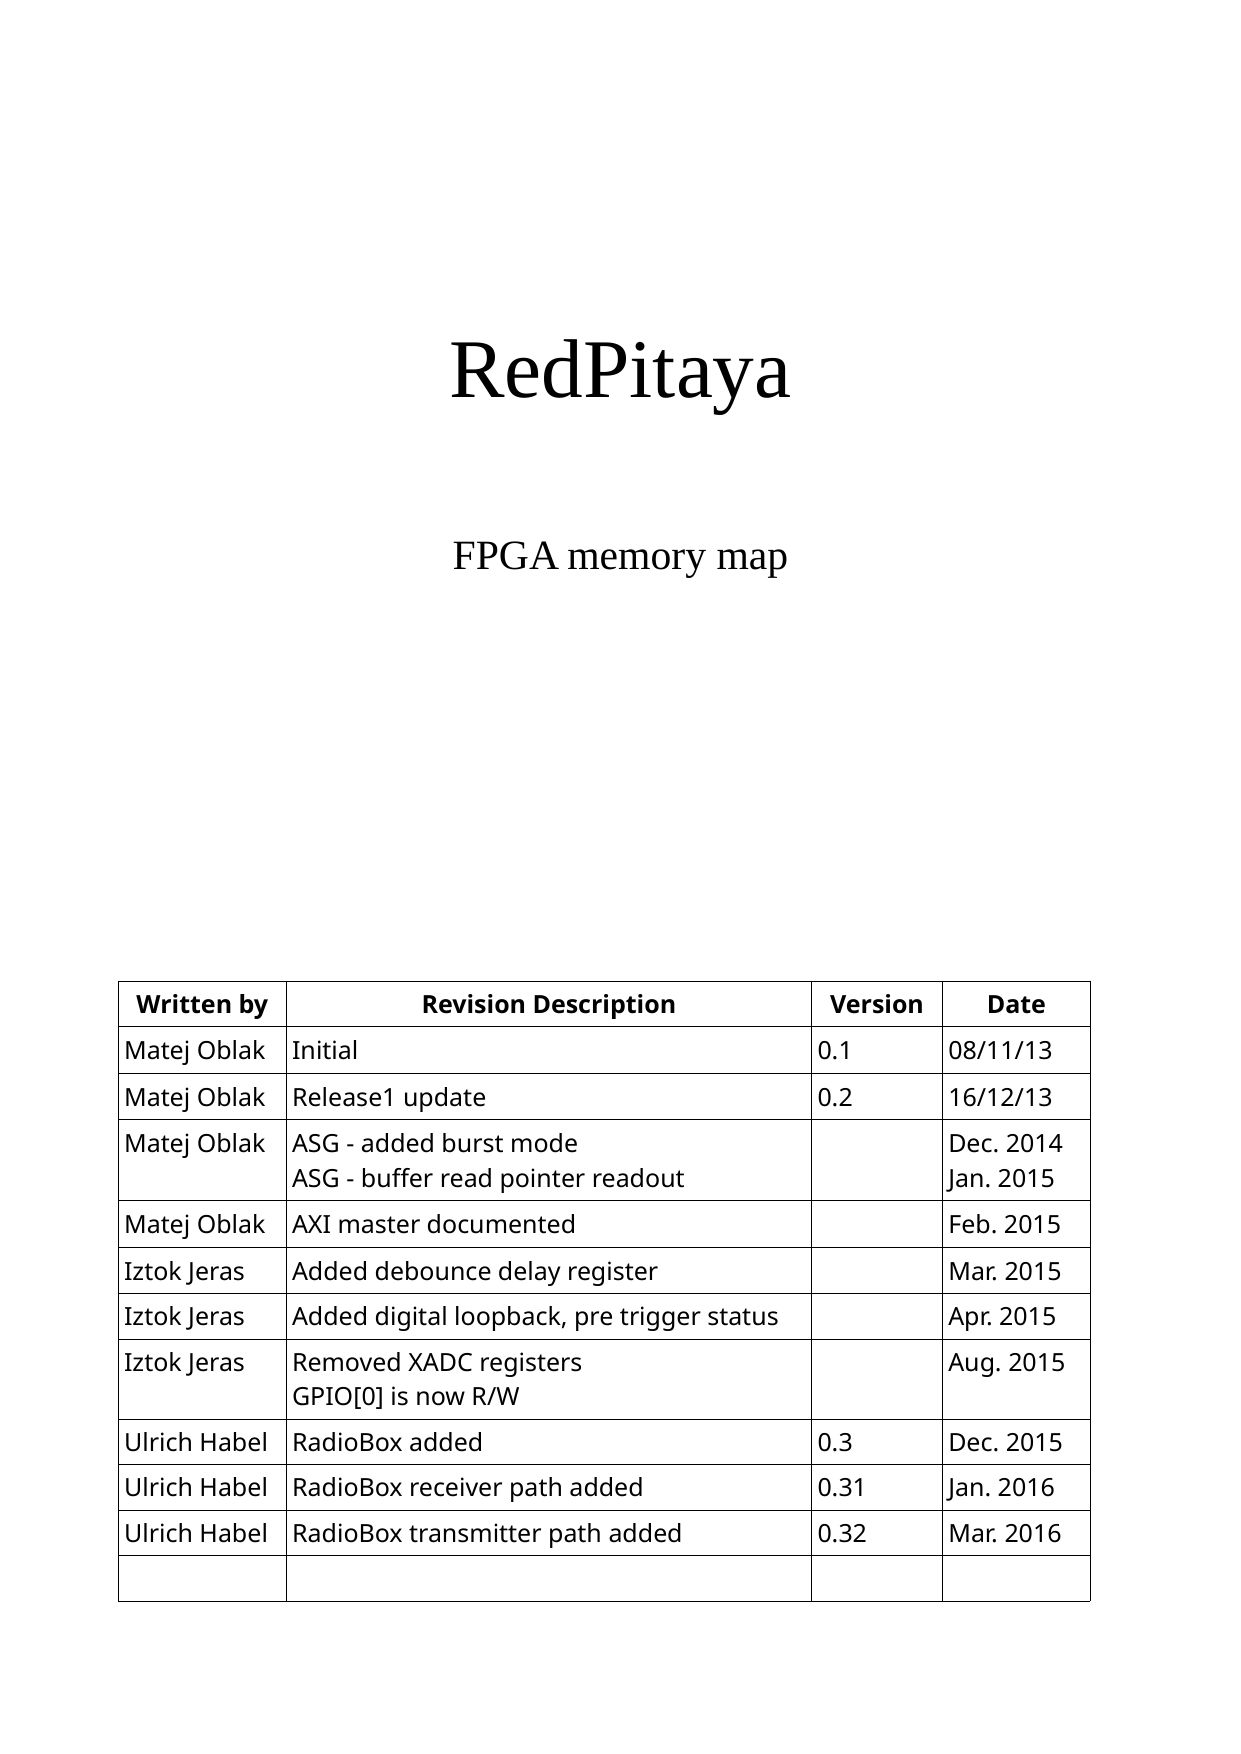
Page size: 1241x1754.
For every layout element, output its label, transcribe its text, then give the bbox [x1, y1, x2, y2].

table_cell ASG - added burst mode ASG - buffer read pointer readout [287, 1120, 811, 1200]
table_cell Mar. 2015 [943, 1248, 1090, 1293]
table_cell Initial [287, 1027, 811, 1073]
table_cell [812, 1340, 942, 1418]
table_cell 0.3 [812, 1420, 942, 1464]
table_cell 16/12/13 [943, 1074, 1090, 1119]
table_header Written by [119, 982, 286, 1026]
table_cell Mar. 2016 [943, 1511, 1090, 1555]
text FPGA memory map [118, 530, 1122, 578]
table_cell Release1 update [287, 1074, 811, 1119]
table_cell RadioBox transmitter path added [287, 1511, 811, 1555]
table_cell [812, 1201, 942, 1247]
table_header Revision Description [287, 982, 811, 1026]
table_cell Added digital loopback, pre trigger status [287, 1294, 811, 1339]
table_cell [812, 1556, 942, 1601]
table_cell Ulrich Habel [119, 1465, 286, 1510]
table_cell Matej Oblak [119, 1120, 286, 1200]
table_cell Feb. 2015 [943, 1201, 1090, 1247]
table_cell [943, 1556, 1090, 1601]
table_cell Added debounce delay register [287, 1248, 811, 1293]
table_cell 0.2 [812, 1074, 942, 1119]
table_cell 0.1 [812, 1027, 942, 1073]
table_header Date [943, 982, 1090, 1026]
table_cell 0.32 [812, 1511, 942, 1555]
table_header Version [812, 982, 942, 1026]
table_cell Iztok Jeras [119, 1248, 286, 1293]
table_cell [119, 1556, 286, 1601]
table_cell Ulrich Habel [119, 1511, 286, 1555]
table_cell Removed XADC registers GPIO[0] is now R/W [287, 1340, 811, 1418]
text RedPitaya [118, 319, 1122, 415]
table_cell [812, 1248, 942, 1293]
table_cell Aug. 2015 [943, 1340, 1090, 1418]
table_cell Iztok Jeras [119, 1294, 286, 1339]
table_cell Jan. 2016 [943, 1465, 1090, 1510]
table_cell Dec. 2015 [943, 1420, 1090, 1464]
table_cell [812, 1120, 942, 1200]
table_cell Iztok Jeras [119, 1340, 286, 1418]
table_cell 0.31 [812, 1465, 942, 1510]
table_cell Matej Oblak [119, 1074, 286, 1119]
table_cell AXI master documented [287, 1201, 811, 1247]
table_cell Dec. 2014 Jan. 2015 [943, 1120, 1090, 1200]
table_cell Matej Oblak [119, 1201, 286, 1247]
table_cell Apr. 2015 [943, 1294, 1090, 1339]
table_cell Matej Oblak [119, 1027, 286, 1073]
table_cell RadioBox added [287, 1420, 811, 1464]
table_cell 08/11/13 [943, 1027, 1090, 1073]
table_cell Ulrich Habel [119, 1420, 286, 1464]
table_cell [287, 1556, 811, 1601]
table_cell RadioBox receiver path added [287, 1465, 811, 1510]
table_cell [812, 1294, 942, 1339]
